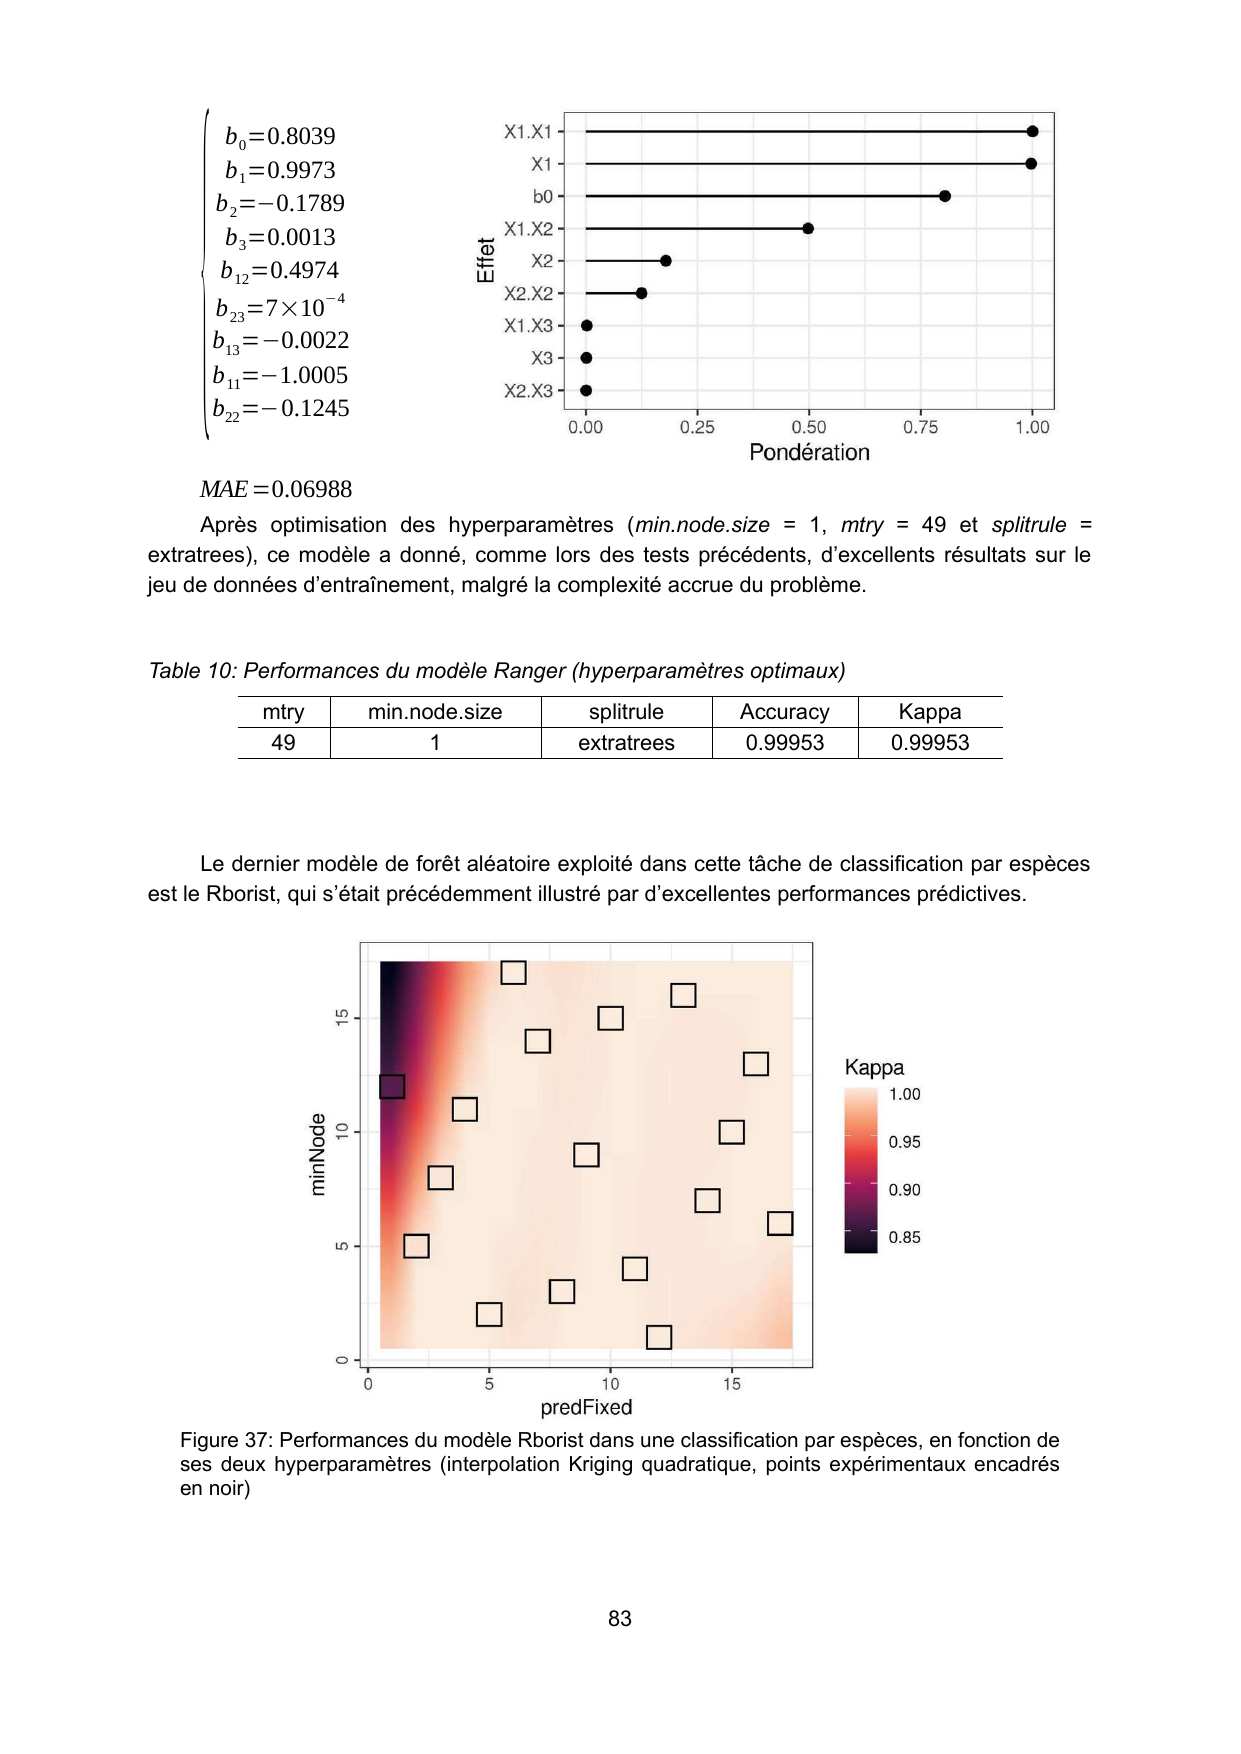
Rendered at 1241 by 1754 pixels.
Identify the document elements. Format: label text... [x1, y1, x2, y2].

table_header splitrule [542, 697, 712, 727]
text Figure 37: Performances du modèle Rborist dans une classification par espèces, en fonction de ses deux hyperparamètres (interpolation Kriging quadratique, points expérimentaux encadrés en noir) [180, 1425, 1061, 1500]
text Après optimisation des hyperparamètres (min.node.size = 1, mtry = 49 et splitrule = extratrees), ce modèle a donné, comme lors des tests précédents, d’excellents résultats sur le jeu de données d’entraînement, malgré la complexité accrue du problème. [148, 512, 1093, 597]
table_header Accuracy [713, 697, 858, 727]
table_header min.node.size [331, 697, 541, 727]
table_cell 0.99953 [713, 728, 858, 758]
table_cell 1 [331, 728, 541, 758]
table_cell extratrees [542, 728, 712, 758]
table_cell 49 [238, 728, 330, 758]
table_header Kappa [859, 697, 1003, 727]
text Table 10: Performances du modèle Ranger (hyperparamètres optimaux) [148, 658, 1093, 683]
table_cell 0.99953 [859, 728, 1003, 758]
picture [465, 100, 1066, 476]
table_header mtry [238, 697, 330, 727]
picture [298, 931, 942, 1429]
text Le dernier modèle de forêt aléatoire exploité dans cette tâche de classification par espèces est le Rborist, qui s’était précédemment illustré par d’excellentes performances prédictives. [148, 850, 1093, 906]
